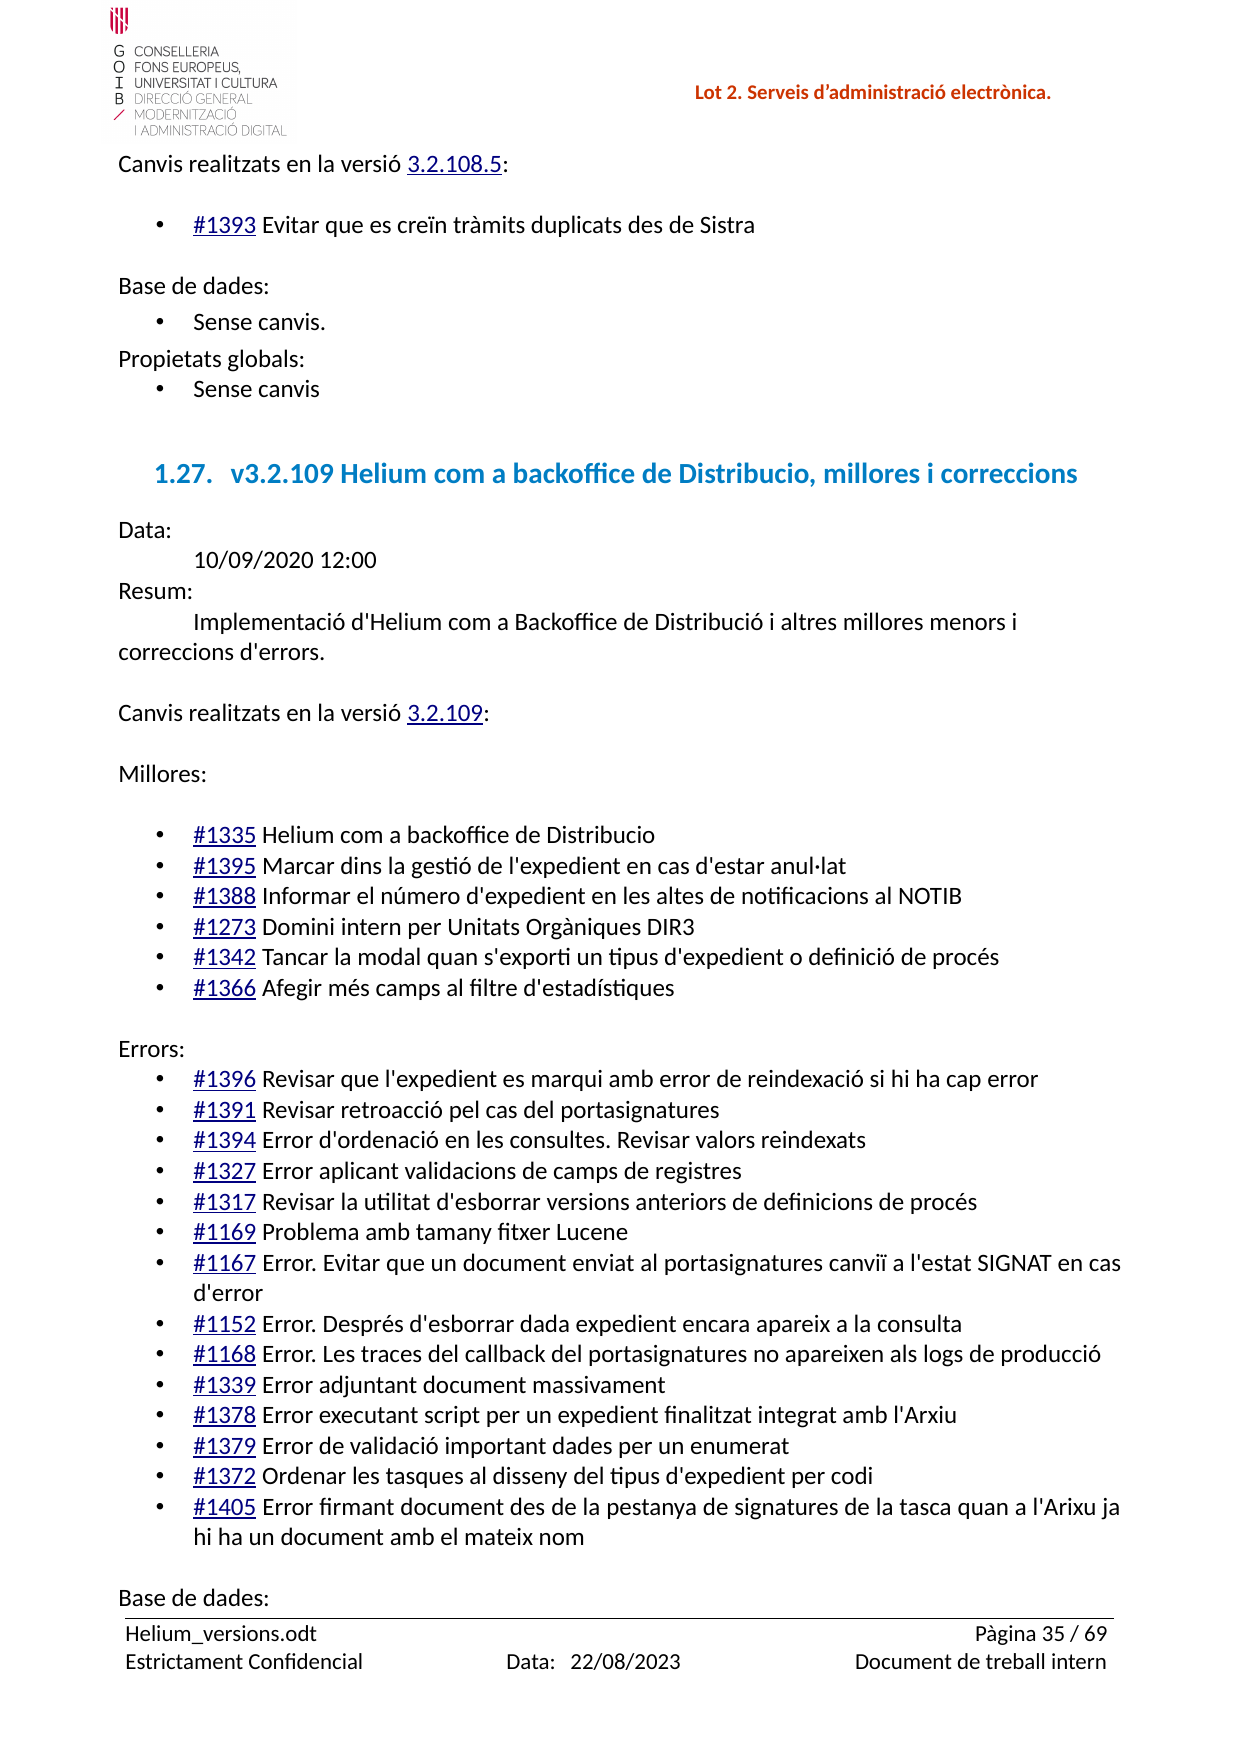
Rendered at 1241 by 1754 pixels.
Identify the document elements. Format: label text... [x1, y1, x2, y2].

list #1396 Revisar que l'expedient es marqui amb error de reindexació si hi ha cap error [156, 1063, 1122, 1094]
list #1395 Marcar dins la gestió de l'expedient en cas d'estar anul·lat [156, 850, 1122, 880]
list #1317 Revisar la utilitat d'esborrar versions anteriors de definicions de procés [156, 1186, 1122, 1216]
list #1378 Error executant script per un expedient finalitzat integrat amb l'Arxiu [156, 1399, 1122, 1430]
list #1391 Revisar retroacció pel cas del portasignatures [156, 1094, 1122, 1124]
list Sense canvis. [156, 306, 1122, 337]
list #1335 Helium com a backoffice de Distribucio [156, 819, 1122, 850]
text Resum: [118, 575, 1122, 606]
text Implementació d'Helium com a Backoffice de Distribució i altres millores menors i correccions d'errors. [118, 606, 1122, 667]
list #1366 Afegir més camps al filtre d'estadístiques [156, 972, 1122, 1002]
list #1169 Problema amb tamany fitxer Lucene [156, 1216, 1122, 1247]
text Base de dades: [118, 270, 1122, 300]
text Millores: [118, 758, 1122, 789]
text Errors: [118, 1033, 1122, 1063]
text Canvis realitzats en la versió 3.2.109: [118, 697, 1122, 728]
text Data: [118, 514, 1122, 545]
list #1342 Tancar la modal quan s'exporti un tipus d'expedient o definició de procés [156, 941, 1122, 972]
list #1393 Evitar que es creïn tràmits duplicats des de Sistra [156, 209, 1122, 239]
list #1339 Error adjuntant document massivament [156, 1369, 1122, 1399]
list #1405 Error firmant document des de la pestanya de signatures de la tasca quan a l'Arixu ja hi ha un document amb el mateix nom [156, 1491, 1122, 1552]
text Canvis realitzats en la versió 3.2.108.5: [118, 148, 1122, 178]
list #1167 Error. Evitar que un document enviat al portasignatures canviï a l'estat SIGNAT en cas d'error [156, 1247, 1122, 1308]
text 10/09/2020 12:00 [118, 545, 1122, 575]
subtitle v3.2.109 Helium com a backoffice de Distribucio, millores i correccions [153, 455, 1122, 491]
list #1394 Error d'ordenació en les consultes. Revisar valors reindexats [156, 1124, 1122, 1155]
list #1388 Informar el número d'expedient en les altes de notificacions al NOTIB [156, 880, 1122, 911]
list #1152 Error. Després d'esborrar dada expedient encara apareix a la consulta [156, 1308, 1122, 1338]
list #1379 Error de validació important dades per un enumerat [156, 1430, 1122, 1460]
list #1273 Domini intern per Unitats Orgàniques DIR3 [156, 911, 1122, 941]
list #1327 Error aplicant validacions de camps de registres [156, 1155, 1122, 1186]
text Base de dades: [118, 1582, 1122, 1613]
picture [100, 0, 297, 144]
list Sense canvis [156, 373, 1122, 404]
list #1168 Error. Les traces del callback del portasignatures no apareixen als logs de producció [156, 1338, 1122, 1369]
text Propietats globals: [118, 343, 1122, 373]
list #1372 Ordenar les tasques al disseny del tipus d'expedient per codi [156, 1460, 1122, 1491]
